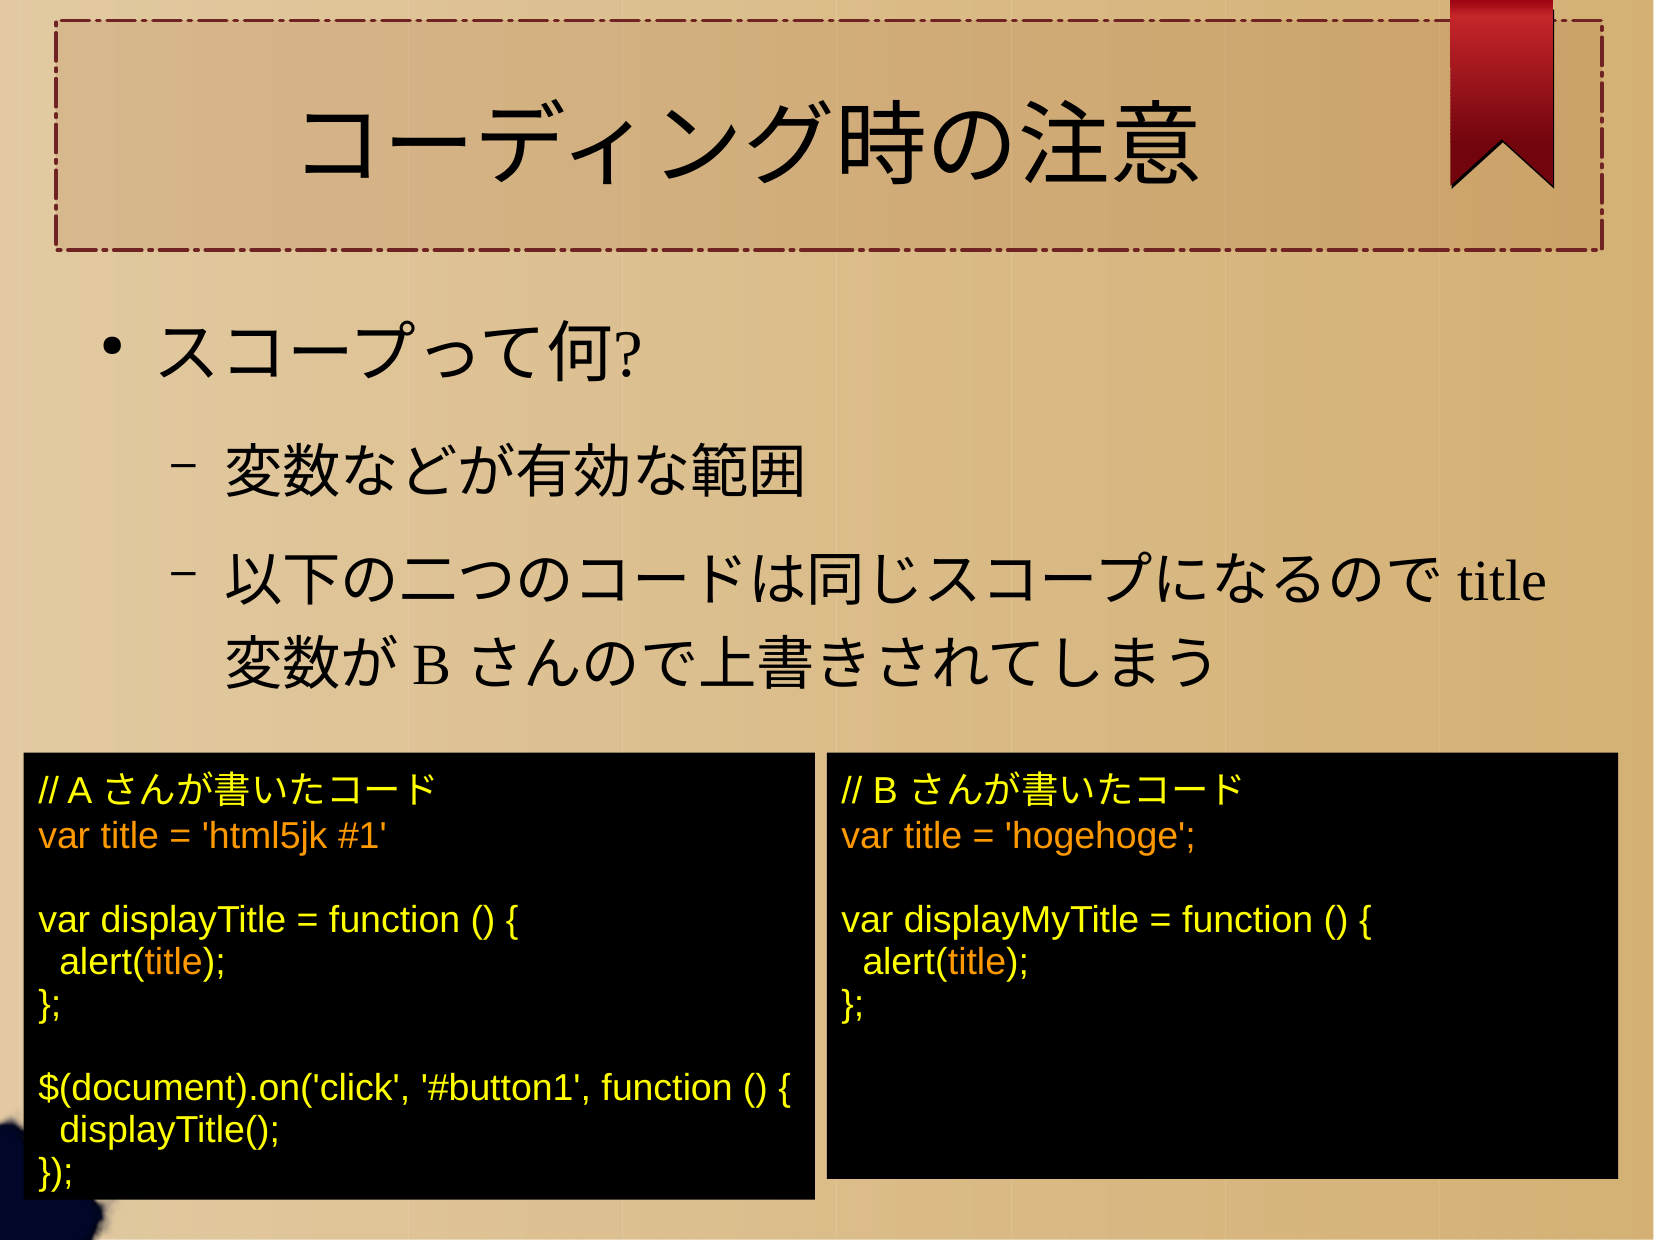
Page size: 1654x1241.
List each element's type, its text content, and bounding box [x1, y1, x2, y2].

title コーディング時の注意 [82, 47, 1412, 229]
list スコープって何? 変数などが有効な範囲 以下の二つのコードは同じスコープになるので title 変数が B さんので上書きされてしまう [82, 299, 1571, 1019]
text_box // A さんが書いたコード var title = 'html5jk #1' var displayTitle = function () { alert(title); }; $(document).on('click', '#button1', function () { displayTitle(); }); [23, 752, 815, 1182]
text_box // B さんが書いたコード var title = 'hogehoge'; var displayMyTitle = function () { alert(title); }; [826, 752, 1619, 1179]
